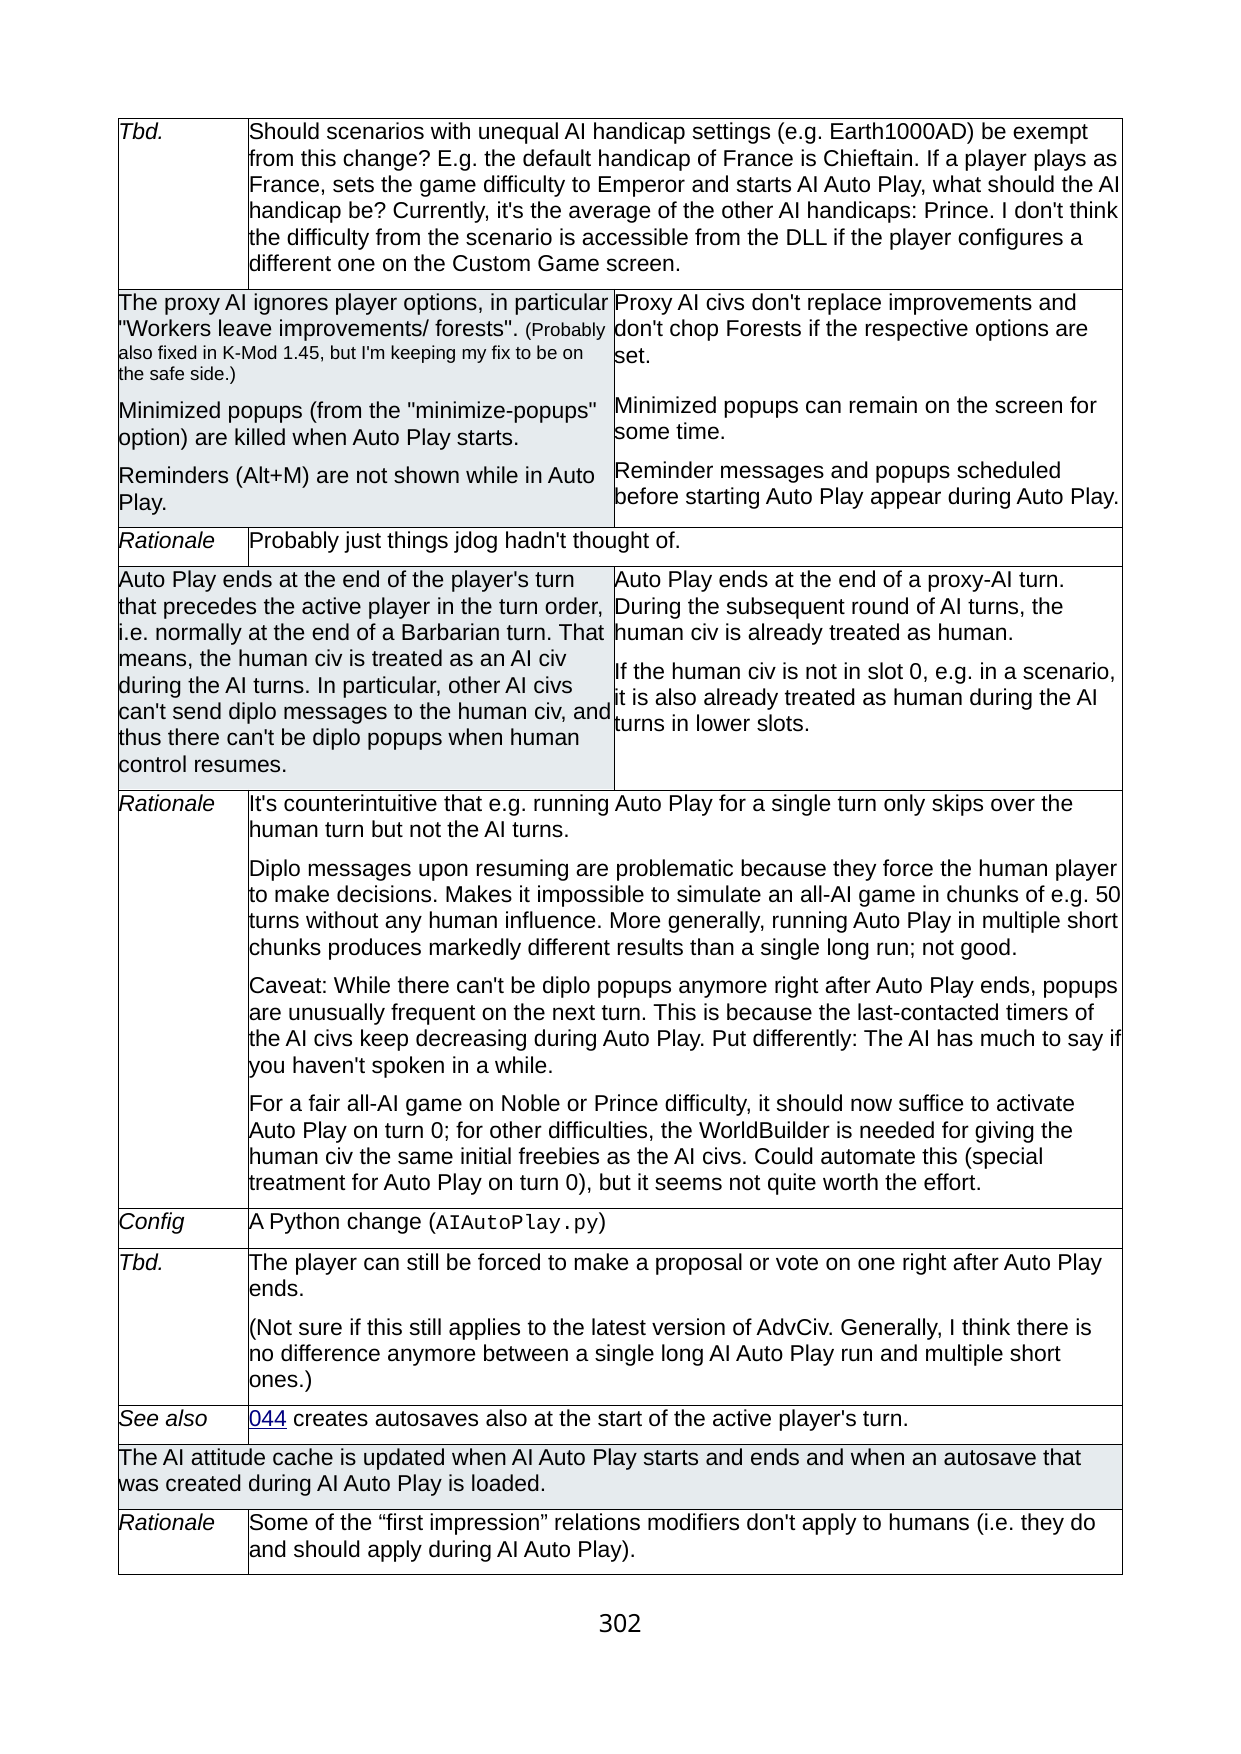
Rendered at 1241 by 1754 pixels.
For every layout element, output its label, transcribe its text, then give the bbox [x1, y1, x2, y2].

table_cell Config [119, 1209, 248, 1248]
table_cell Some of the “first impression” relations modifiers don't apply to humans (i.e. they do and should apply during AI Auto Play). [249, 1510, 1122, 1574]
table_cell The AI attitude cache is updated when AI Auto Play starts and ends and when an autosave that was created during AI Auto Play is loaded. [119, 1445, 1122, 1509]
table_cell 044 creates autosaves also at the start of the active player's turn. [249, 1406, 1122, 1444]
table_cell Probably just things jdog hadn't thought of. [249, 528, 1122, 566]
table_cell The player can still be forced to make a proposal or vote on one right after Auto Play ends. (Not sure if this still applies to the latest version of AdvCiv. Generally, I think there is no difference anymore between a single long AI Auto Play run and multiple short ones.) [249, 1249, 1122, 1405]
table_cell Rationale [119, 791, 248, 1208]
table_cell It's counterintuitive that e.g. running Auto Play for a single turn only skips over the human turn but not the AI turns. Diplo messages upon resuming are problematic because they force the human player to make decisions. Makes it impossible to simulate an all-AI game in chunks of e.g. 50 turns without any human influence. More generally, running Auto Play in multiple short chunks produces markedly different results than a single long run; not good. Caveat: While there can't be diplo popups anymore right after Auto Play ends, popups are unusually frequent on the next turn. This is because the last-contacted timers of the AI civs keep decreasing during Auto Play. Put differently: The AI has much to say if you haven't spoken in a while. For a fair all-AI game on Noble or Prince difficulty, it should now suffice to activate Auto Play on turn 0; for other difficulties, the WorldBuilder is needed for giving the human civ the same initial freebies as the AI civs. Could automate this (special treatment for Auto Play on turn 0), but it seems not quite worth the effort. [249, 791, 1122, 1208]
table_cell Auto Play ends at the end of a proxy-AI turn. During the subsequent round of AI turns, the human civ is already treated as human. If the human civ is not in slot 0, e.g. in a scenario, it is also already treated as human during the AI turns in lower slots. [615, 567, 1122, 789]
table_cell Should scenarios with unequal AI handicap settings (e.g. Earth1000AD) be exempt from this change? E.g. the default handicap of France is Chieftain. If a player plays as France, sets the game difficulty to Emperor and starts AI Auto Play, what should the AI handicap be? Currently, it's the average of the other AI handicaps: Prince. I don't think the difficulty from the scenario is accessible from the DLL if the player configures a different one on the Custom Game screen. [249, 119, 1122, 289]
table_cell Rationale [119, 1510, 248, 1574]
table_cell Tbd. [119, 1249, 248, 1405]
table_cell Proxy AI civs don't replace improvements and don't chop Forests if the respective options are set. Minimized popups can remain on the screen for some time. Reminder messages and popups scheduled before starting Auto Play appear during Auto Play. [615, 290, 1122, 527]
table_cell Rationale [119, 528, 248, 566]
table_cell A Python change (AIAutoPlay.py) [249, 1209, 1122, 1248]
table_cell Auto Play ends at the end of the player's turn that precedes the active player in the turn order, i.e. normally at the end of a Barbarian turn. That means, the human civ is treated as an AI civ during the AI turns. In particular, other AI civs can't send diplo messages to the human civ, and thus there can't be diplo popups when human control resumes. [119, 567, 614, 789]
table_cell The proxy AI ignores player options, in particular "Workers leave improvements/ forests". (Probably also fixed in K-Mod 1.45, but I'm keeping my fix to be on the safe side.) Minimized popups (from the "minimize-popups" option) are killed when Auto Play starts. Reminders (Alt+M) are not shown while in Auto Play. [119, 290, 614, 527]
table_cell Tbd. [119, 119, 248, 289]
table_cell See also [119, 1406, 248, 1444]
